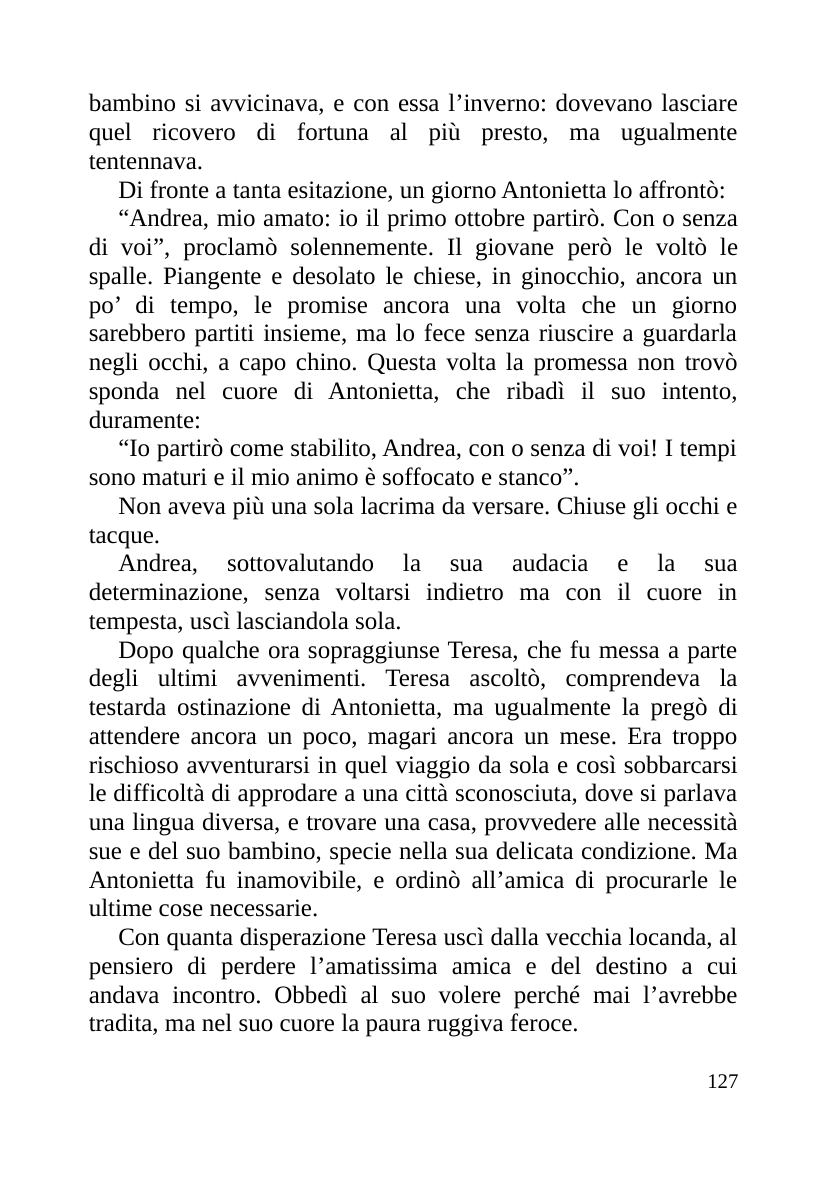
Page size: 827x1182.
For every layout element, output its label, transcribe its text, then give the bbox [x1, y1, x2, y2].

text Con quanta disperazione Teresa uscì dalla vecchia locanda, al pensiero di perdere l’amatissima amica e del destino a cui andava incontro. Obbedì al suo volere perché mai l’avrebbe tradita, ma nel suo cuore la paura ruggiva feroce. [88, 922, 738, 1037]
text Non aveva più una sola lacrima da versare. Chiuse gli occhi e tacque. [88, 491, 738, 548]
text bambino si avvicinava, e con essa l’inverno: dovevano lasciare quel ricovero di fortuna al più presto, ma ugualmente tentennava. [88, 88, 738, 175]
text Dopo qualche ora sopraggiunse Teresa, che fu messa a parte degli ultimi avvenimenti. Teresa ascoltò, comprendeva la testarda ostinazione di Antonietta, ma ugualmente la pregò di attendere ancora un poco, magari ancora un mese. Era troppo rischioso avventurarsi in quel viaggio da sola e così sobbarcarsi le difficoltà di approdare a una città sconosciuta, dove si parlava una lingua diversa, e trovare una casa, provvedere alle necessità sue e del suo bambino, specie nella sua delicata condizione. Ma Antonietta fu inamovibile, e ordinò all’amica di procurarle le ultime cose necessarie. [88, 635, 738, 922]
text Andrea, sottovalutando la sua audacia e la sua determinazione, senza voltarsi indietro ma con il cuore in tempesta, uscì lasciandola sola. [88, 548, 738, 635]
text “Io partirò come stabilito, Andrea, con o senza di voi! I tempi sono maturi e il mio animo è soffocato e stanco”. [88, 433, 738, 491]
text “Andrea, mio amato: io il primo ottobre partirò. Con o senza di voi”, proclamò solennemente. Il giovane però le voltò le spalle. Piangente e desolato le chiese, in ginocchio, ancora un po’ di tempo, le promise ancora una volta che un giorno sarebbero partiti insieme, ma lo fece senza riuscire a guardarla negli occhi, a capo chino. Questa volta la promessa non trovò sponda nel cuore di Antonietta, che ribadì il suo intento, duramente: [88, 203, 738, 433]
text Di fronte a tanta esitazione, un giorno Antonietta lo affrontò: [88, 175, 738, 203]
